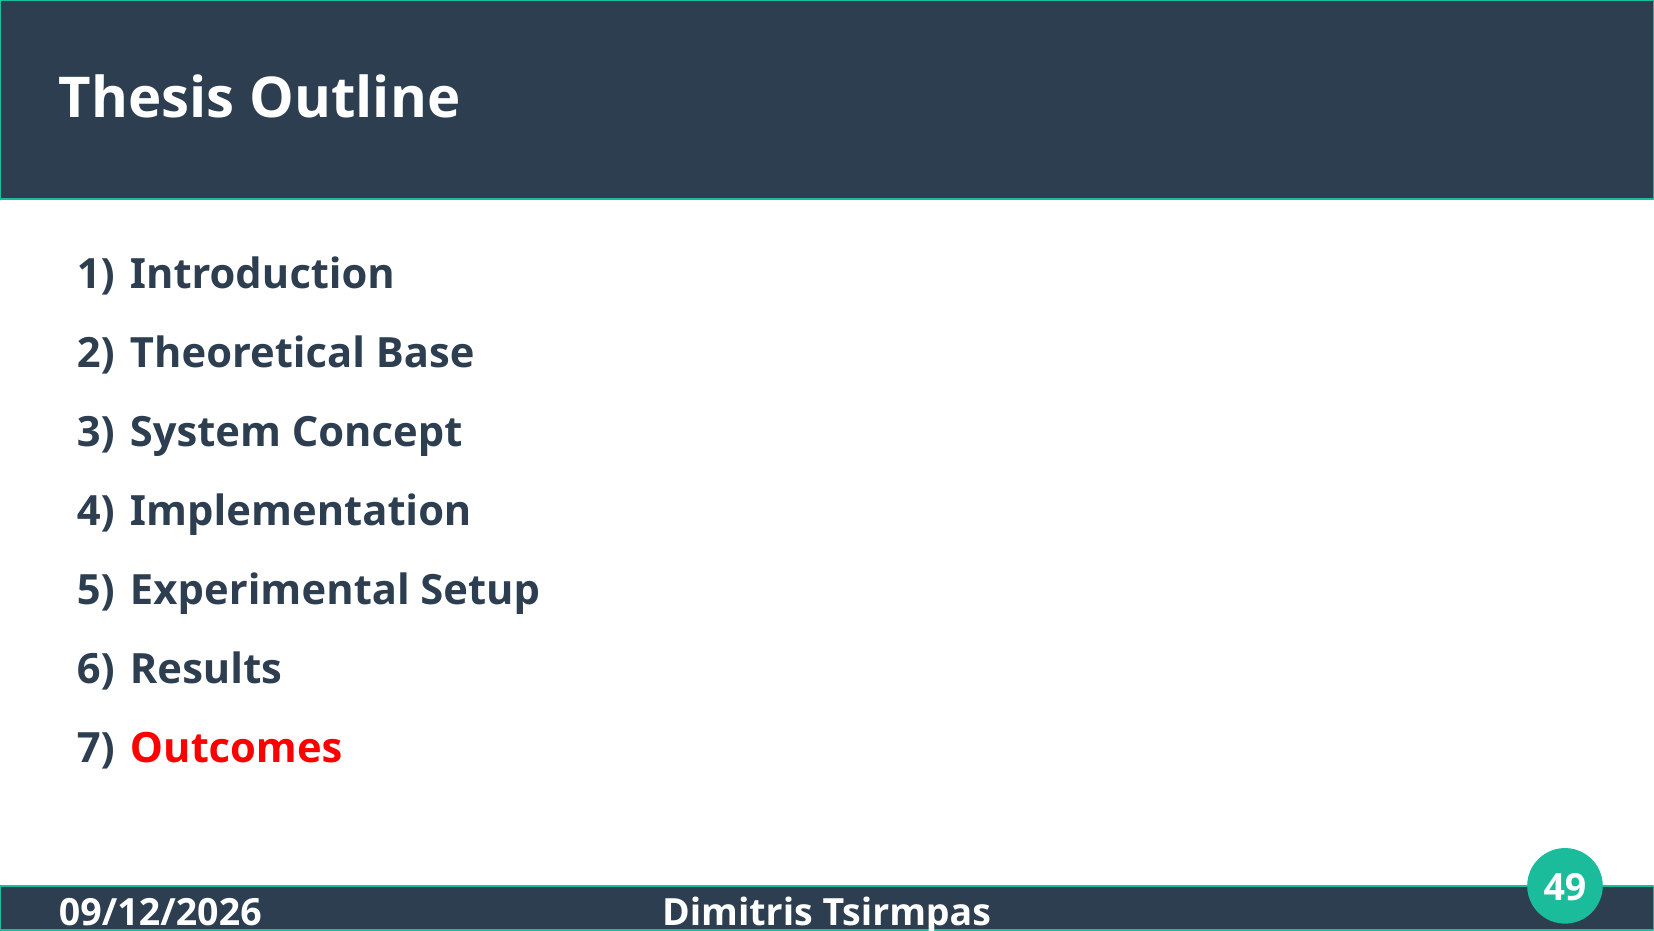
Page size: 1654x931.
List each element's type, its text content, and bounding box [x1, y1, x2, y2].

title Thesis Outline [59, 37, 1595, 155]
list Introduction Theoretical Base System Concept Implementation Experimental Setup Results Outcomes [59, 243, 1595, 864]
